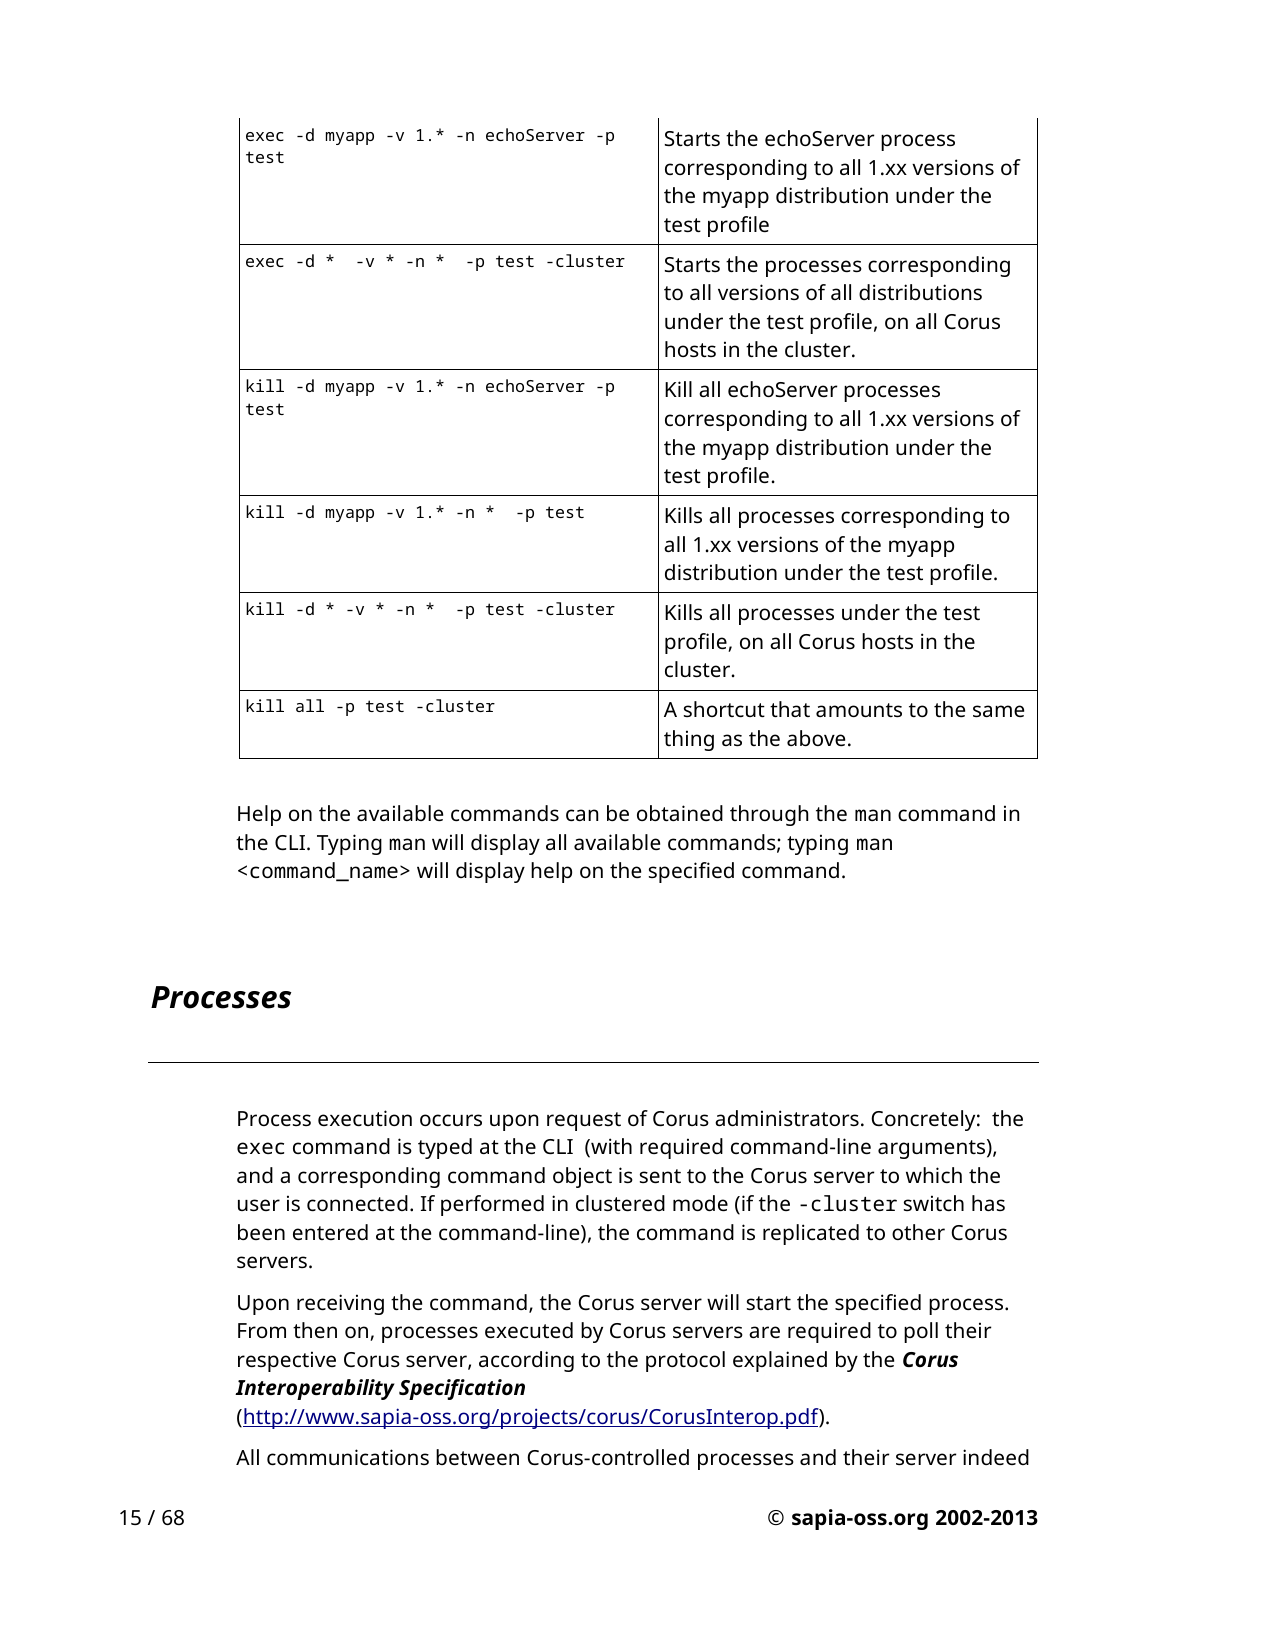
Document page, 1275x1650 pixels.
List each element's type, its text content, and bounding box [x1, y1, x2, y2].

table_cell Starts the processes corresponding to all versions of all distributions under the test profile, on all Corus hosts in the cluster. [659, 245, 1037, 369]
table_cell exec -d * -v * -n * -p test -cluster [240, 245, 658, 369]
table_cell exec -d myapp -v 1.* -n echoServer -p test [240, 118, 658, 244]
subtitle Processes [148, 973, 1039, 1062]
text Process execution occurs upon request of Corus administrators. Concretely: the exec command is typed at the CLI (with required command-line arguments), and a corresponding command object is sent to the Corus server to which the user is connected. If performed in clustered mode (if the -cluster switch has been entered at the command-line), the command is replicated to other Corus servers. [236, 1104, 1039, 1275]
table_cell Kills all processes under the test profile, on all Corus hosts in the cluster. [659, 593, 1037, 690]
table_cell A shortcut that amounts to the same thing as the above. [659, 691, 1037, 758]
text Help on the available commands can be obtained through the man command in the CLI. Typing man will display all available commands; typing man <command_name> will display help on the specified command. [236, 799, 1039, 885]
text Upon receiving the command, the Corus server will start the specified process. From then on, processes executed by Corus servers are required to poll their respective Corus server, according to the protocol explained by the Corus Interoperability Specification (http://www.sapia-oss.org/projects/corus/CorusInterop.pdf). [236, 1287, 1039, 1430]
table_cell Starts the echoServer process corresponding to all 1.xx versions of the myapp distribution under the test profile [659, 118, 1037, 244]
table_cell kill -d myapp -v 1.* -n echoServer -p test [240, 370, 658, 495]
table_cell Kills all processes corresponding to all 1.xx versions of the myapp distribution under the test profile. [659, 496, 1037, 592]
table_cell kill -d myapp -v 1.* -n * -p test [240, 496, 658, 592]
table_cell kill all -p test -cluster [240, 691, 658, 758]
table_cell kill -d * -v * -n * -p test -cluster [240, 593, 658, 690]
table_cell Kill all echoServer processes corresponding to all 1.xx versions of the myapp distribution under the test profile. [659, 370, 1037, 495]
text All communications between Corus-controlled processes and their server indeed [236, 1443, 1039, 1471]
